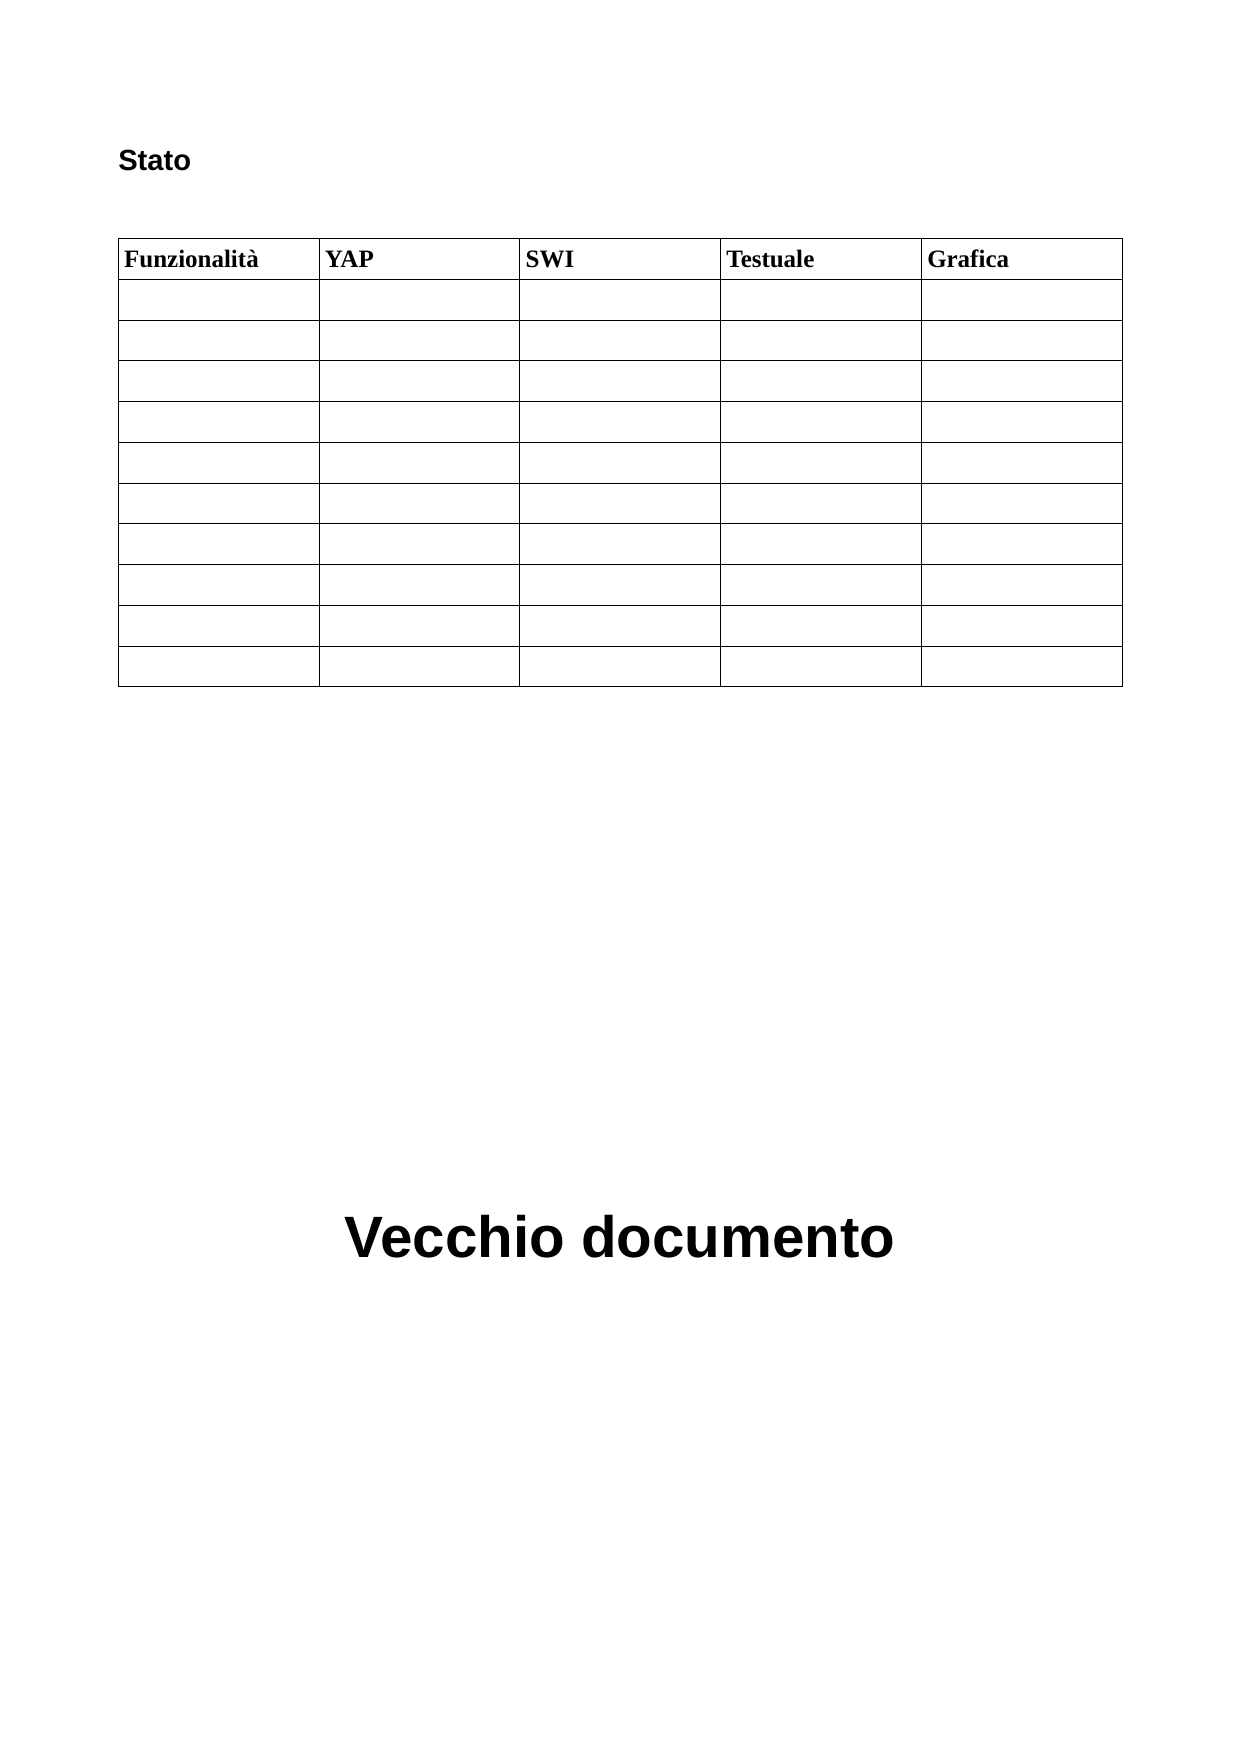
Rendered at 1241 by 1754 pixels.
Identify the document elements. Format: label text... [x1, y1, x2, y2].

table_cell [520, 443, 720, 483]
table_cell [119, 565, 319, 605]
table_cell [119, 321, 319, 360]
table_cell [520, 280, 720, 320]
table_cell [119, 361, 319, 401]
text Vecchio documento [118, 1202, 1122, 1269]
table_cell [520, 647, 720, 686]
table_cell [922, 606, 1122, 646]
table_cell [721, 484, 921, 523]
table_cell [721, 565, 921, 605]
table_cell [119, 524, 319, 564]
table_cell [119, 280, 319, 320]
table_header Grafica [922, 239, 1122, 279]
table_header YAP [320, 239, 519, 279]
table_cell [721, 402, 921, 442]
table_cell [520, 606, 720, 646]
table_cell [721, 606, 921, 646]
table_cell [922, 321, 1122, 360]
table_cell [119, 484, 319, 523]
table_cell [320, 647, 519, 686]
table_cell [922, 524, 1122, 564]
table_cell [320, 565, 519, 605]
table_cell [320, 361, 519, 401]
table_cell [320, 321, 519, 360]
table_cell [922, 280, 1122, 320]
table_cell [320, 280, 519, 320]
table_cell [320, 606, 519, 646]
table_cell [922, 647, 1122, 686]
table_cell [520, 321, 720, 360]
table_cell [320, 484, 519, 523]
table_cell [721, 524, 921, 564]
table_cell [721, 361, 921, 401]
table_cell [721, 647, 921, 686]
table_cell [721, 443, 921, 483]
table_cell [721, 321, 921, 360]
table_cell [320, 402, 519, 442]
table_cell [520, 524, 720, 564]
table_cell [320, 524, 519, 564]
table_header Funzionalità [119, 239, 319, 279]
table_header Testuale [721, 239, 921, 279]
table_cell [721, 280, 921, 320]
table_cell [520, 402, 720, 442]
table_cell [119, 647, 319, 686]
table_cell [119, 443, 319, 483]
table_cell [119, 402, 319, 442]
table_cell [922, 443, 1122, 483]
table_cell [922, 484, 1122, 523]
table_cell [922, 361, 1122, 401]
table_header SWI [520, 239, 720, 279]
table_cell [922, 402, 1122, 442]
table_cell [520, 361, 720, 401]
table_cell [119, 606, 319, 646]
table_cell [320, 443, 519, 483]
table_cell [520, 484, 720, 523]
subtitle Stato [118, 143, 1122, 177]
table_cell [520, 565, 720, 605]
table_cell [922, 565, 1122, 605]
